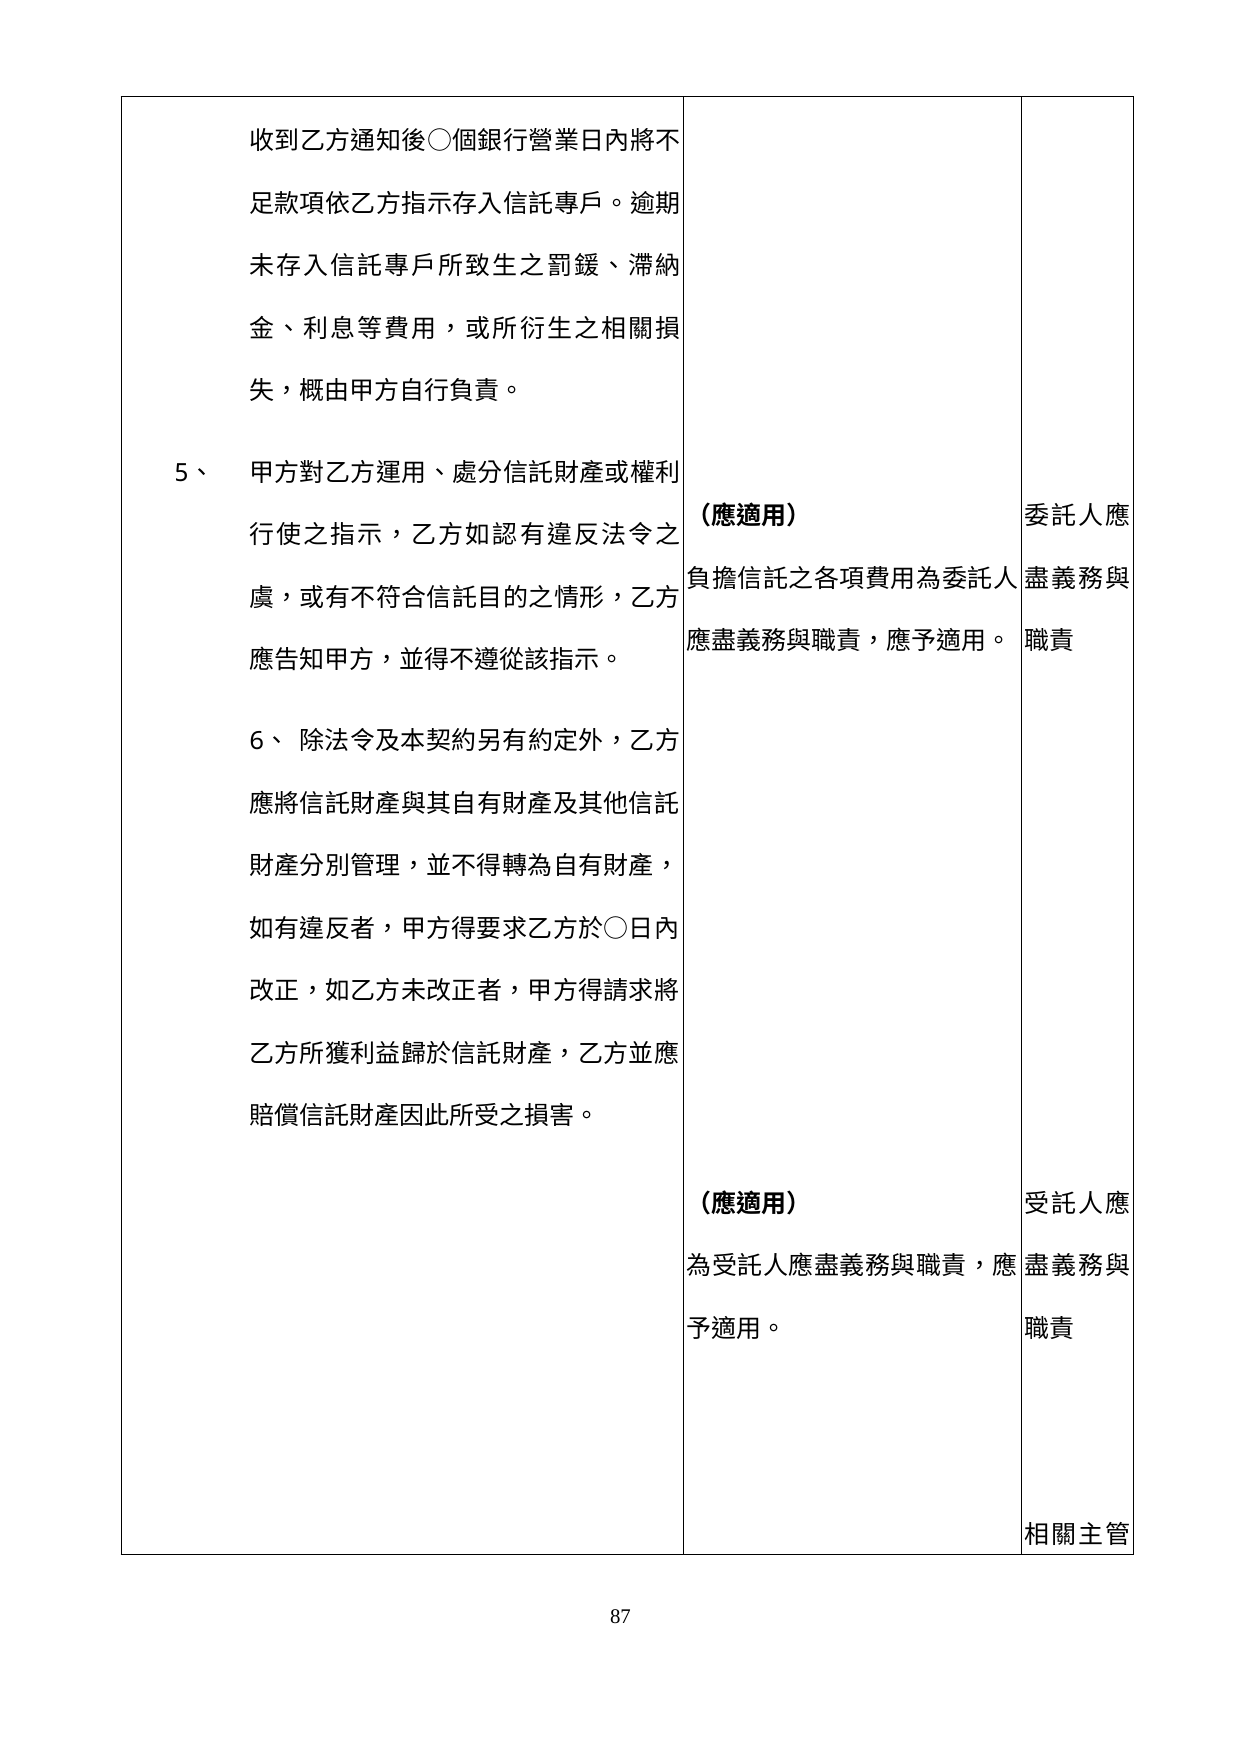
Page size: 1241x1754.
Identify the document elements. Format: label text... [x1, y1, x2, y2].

table_cell 委託人應盡義務與職責 受託人應盡義務與職責 相關主管 [1022, 97, 1133, 1553]
table_cell 收到乙方通知後○個銀行營業日內將不足款項依乙方指示存入信託專戶。逾期未存入信託專戶所致生之罰鍰、滯納金、利息等費用，或所衍生之相關損失，概由甲方自行負責。 甲方對乙方運用、處分信託財產或權利行使之指示，乙方如認有違反法令之虞，或有不符合信託目的之情形，乙方應告知甲方，並得不遵從該指示。 除法令及本契約另有約定外，乙方應將信託財產與其自有財產及其他信託財產分別管理，並不得轉為自有財產，如有違反者，甲方得要求乙方於○日內改正，如乙方未改正者，甲方得請求將乙方所獲利益歸於信託財產，乙方並應賠償信託財產因此所受之損害。 [122, 97, 683, 1553]
table_cell （應適用） 負擔信託之各項費用為委託人應盡義務與職責，應予適用。 （應適用） 為受託人應盡義務與職責，應予適用。 [684, 97, 1021, 1553]
